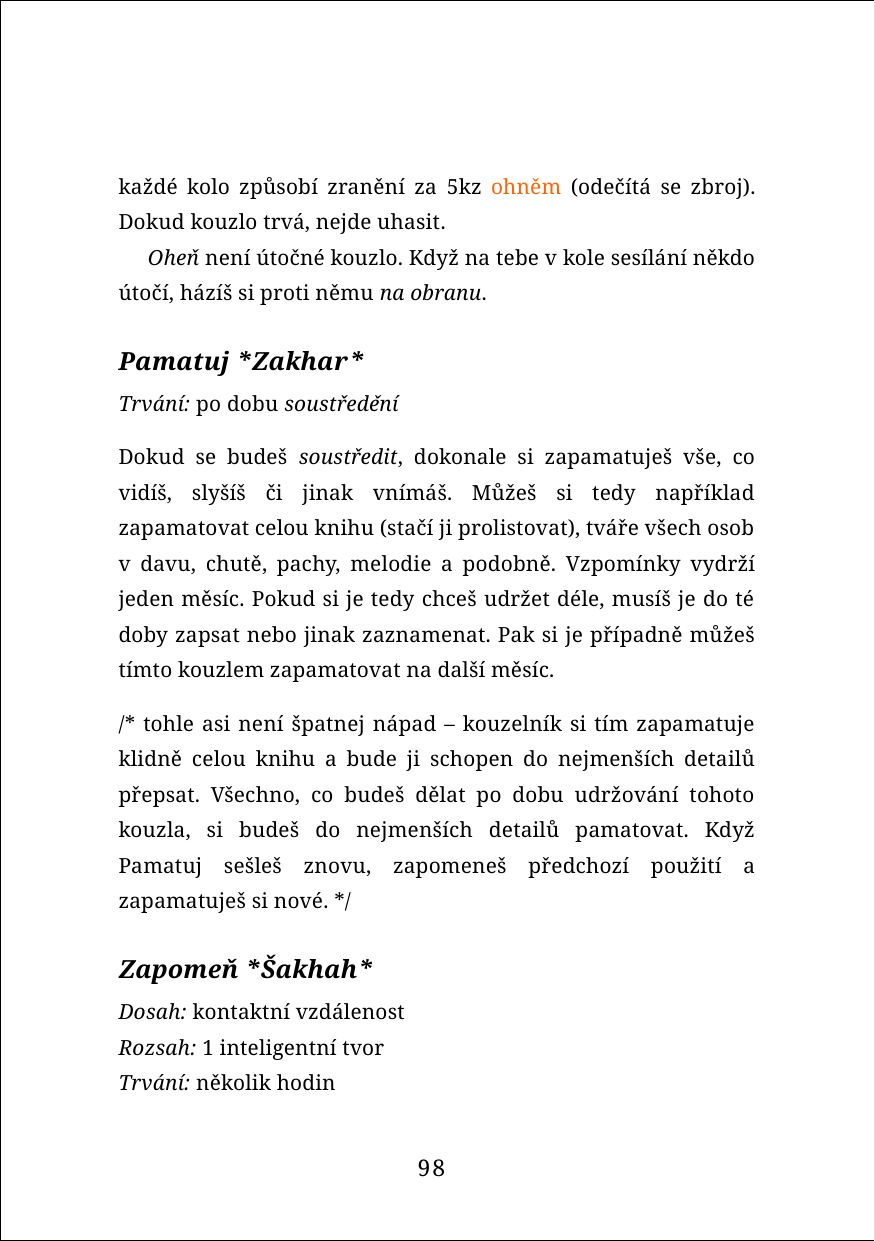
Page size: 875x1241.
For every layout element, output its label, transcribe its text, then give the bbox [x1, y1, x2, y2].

text /* tohle asi není špatnej nápad – kouzelník si tím zapamatuje klidně celou knihu a bude ji schopen do nejmenších detailů přepsat. Všechno, co budeš dělat po dobu udržování tohoto kouzla, si budeš do nejmenších detailů pamatovat. Když Pamatuj sešleš znovu, zapomeneš předchozí použití a zapamatuješ si nové. */ [118, 709, 756, 915]
text Dokud se budeš soustředit, dokonale si zapamatuješ vše, co vidíš, slyšíš či jinak vnímáš. Můžeš si tedy například zapamatovat celou knihu (stačí ji prolistovat), tváře všech osob v davu, chutě, pachy, melodie a podobně. Vzpomínky vydrží jeden měsíc. Pokud si je tedy chceš udržet déle, musíš je do té doby zapsat nebo jinak zaznamenat. Pak si je případně můžeš tímto kouzlem zapamatovat na další měsíc. [118, 442, 756, 684]
text Trvání: po dobu soustředění [118, 389, 756, 418]
text každé kolo způsobí zranění za 5kz ohněm (odečítá se zbroj). Dokud kouzlo trvá, nejde uhasit. Oheň není útočné kouzlo. Když na tebe v kole sesílání někdo útočí, házíš si proti němu na obranu. [118, 172, 756, 307]
text Dosah: kontaktní vzdálenost Rozsah: 1 inteligentní tvor Trvání: několik hodin [118, 997, 756, 1097]
subtitle Pamatuj *Zakhar* [118, 343, 756, 377]
subtitle Zapomeň *Šakhah* [118, 951, 756, 985]
